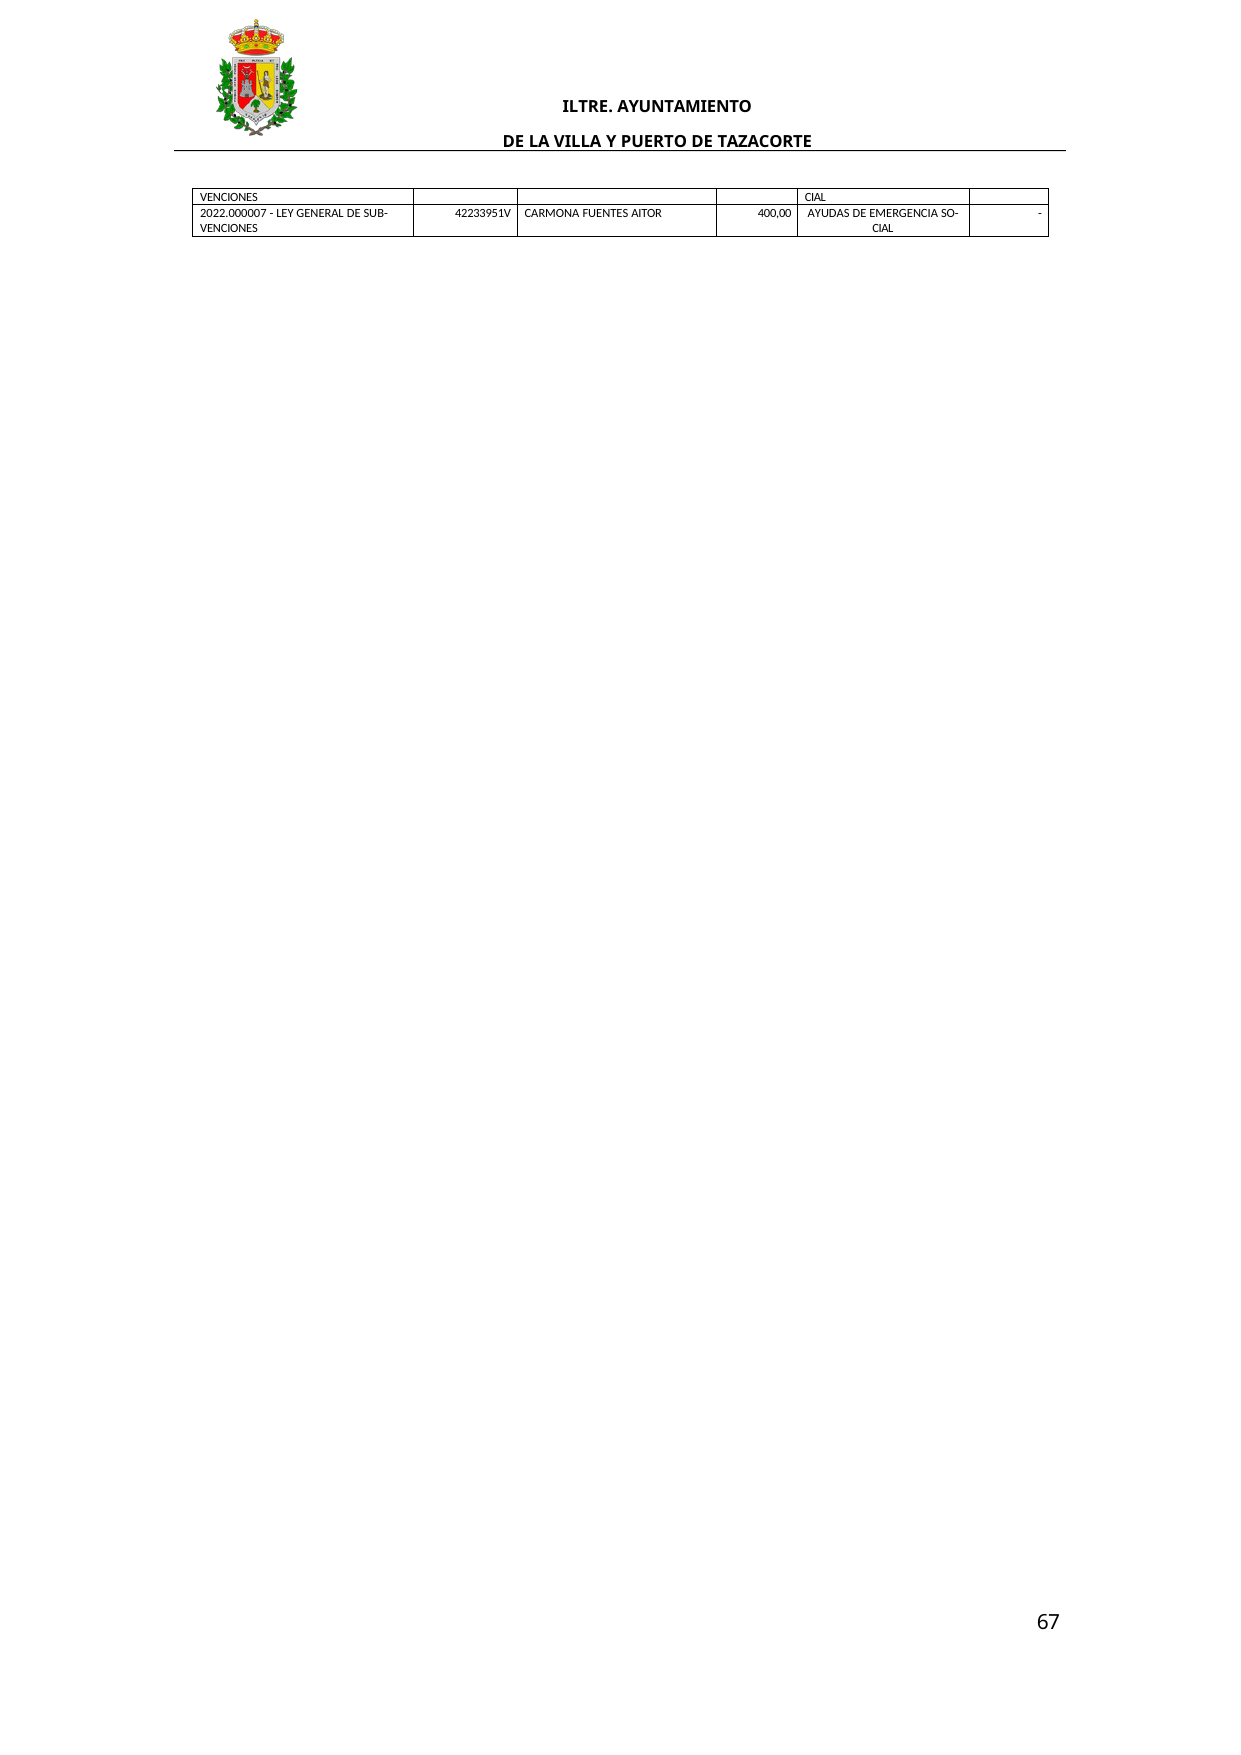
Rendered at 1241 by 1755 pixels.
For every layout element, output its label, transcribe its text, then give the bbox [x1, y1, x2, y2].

table_cell 2022.000007 - LEY GENERAL DE SUB- VENCIONES [193, 205, 413, 236]
table_cell [414, 189, 517, 204]
table_cell 400,00 [717, 205, 797, 236]
table_cell AYUDAS DE EMERGENCIA SO- CIAL [798, 205, 969, 236]
table_cell - [970, 189, 1048, 204]
table_cell - [970, 205, 1048, 236]
table_cell [717, 189, 797, 204]
table_cell 42233951V [414, 205, 517, 236]
table_cell [518, 189, 716, 204]
table_cell CIAL [798, 189, 969, 204]
table_cell CARMONA FUENTES AITOR [518, 205, 716, 236]
table_cell VENCIONES [193, 189, 413, 204]
